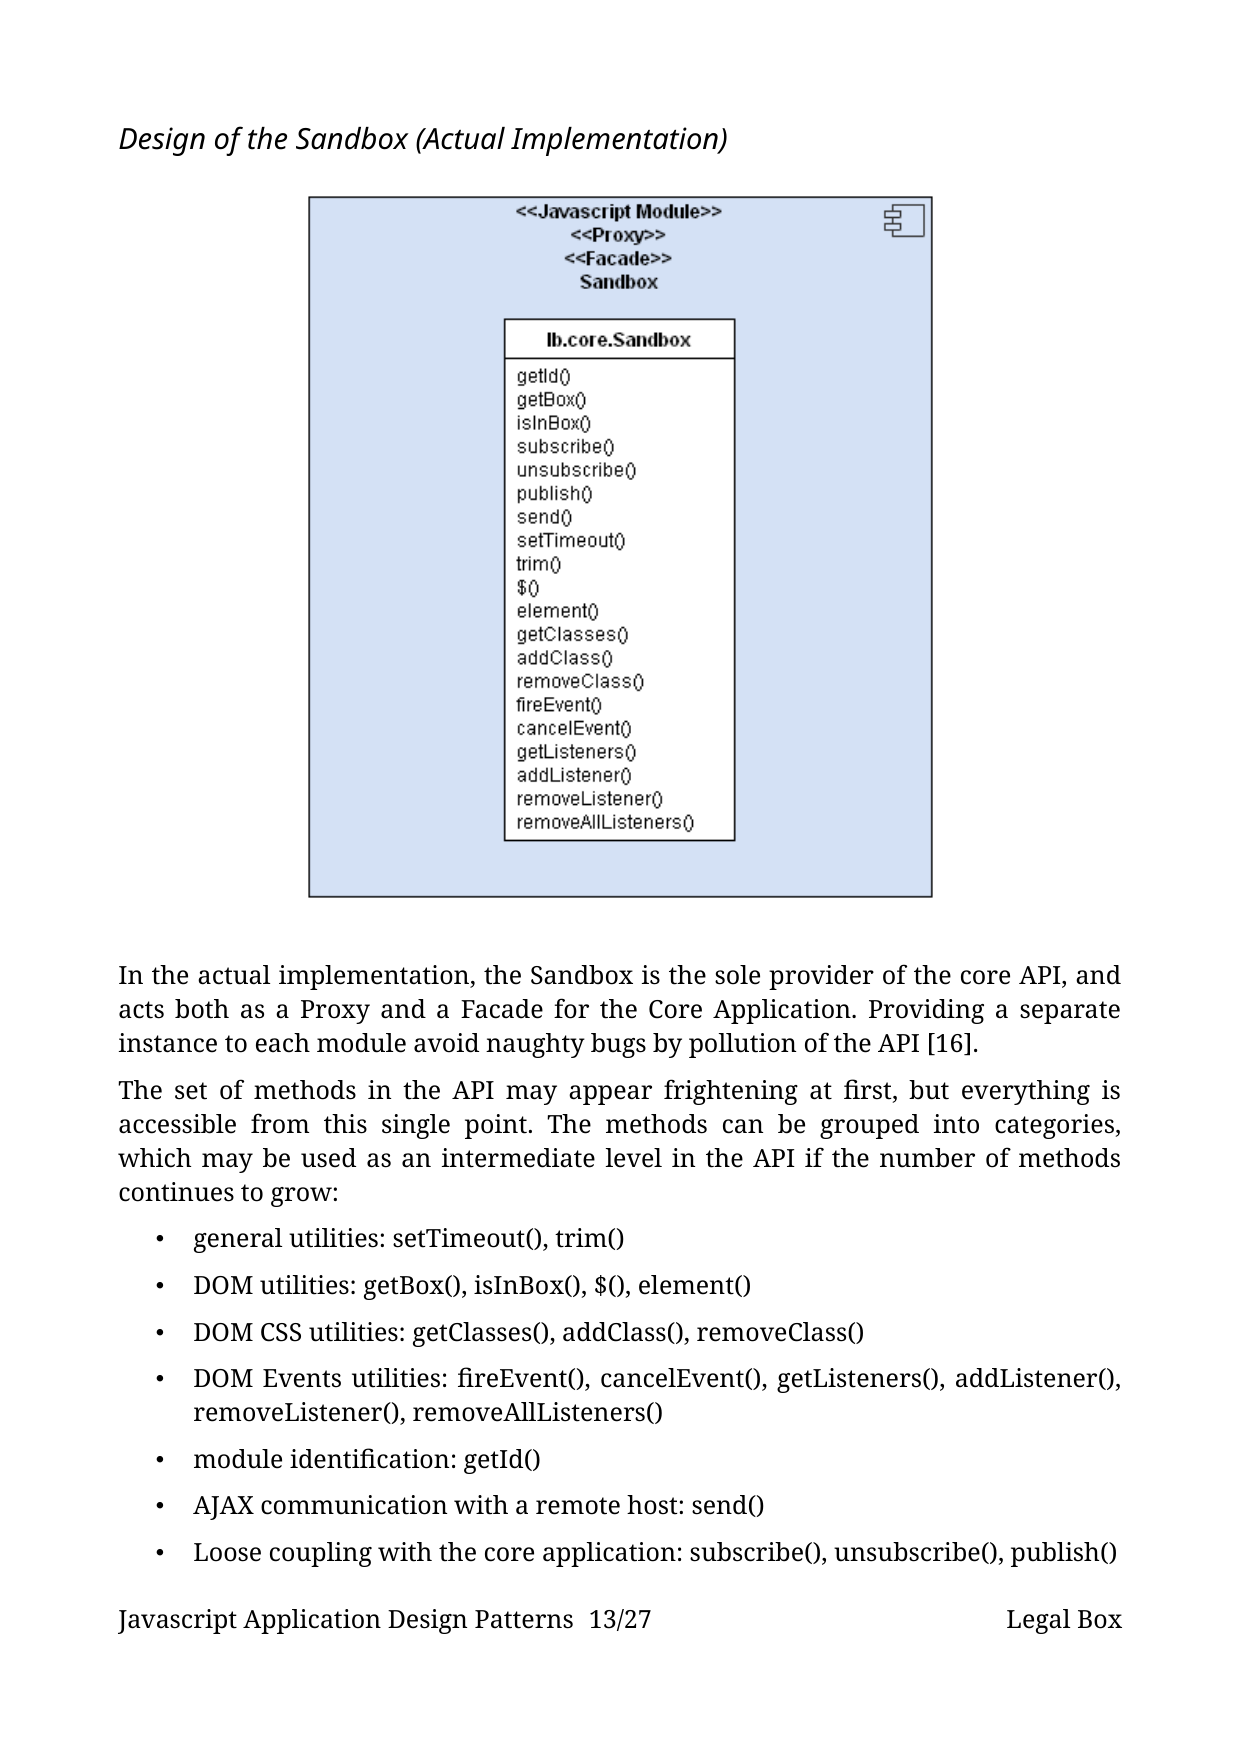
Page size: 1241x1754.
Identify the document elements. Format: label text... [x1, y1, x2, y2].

subtitle Design of the Sandbox (Actual Implementation) [118, 118, 1122, 158]
list module identification: getId() [156, 1441, 1122, 1476]
list DOM CSS utilities: getClasses(), addClass(), removeClass() [156, 1314, 1122, 1348]
list Loose coupling with the core application: subscribe(), unsubscribe(), publish() [156, 1534, 1122, 1569]
list DOM utilities: getBox(), isInBox(), $(), element() [156, 1268, 1122, 1302]
text In the actual implementation, the Sandbox is the sole provider of the core API, and acts both as a Proxy and a Facade for the Core Application. Providing a separate instance to each module avoid naughty bugs by pollution of the API [16]. [118, 958, 1122, 1060]
text The set of methods in the API may appear frightening at first, but everything is accessible from this single point. The methods can be grouped into categories, which may be used as an intermediate level in the API if the number of methods continues to grow: [118, 1072, 1122, 1209]
list AJAX communication with a remote host: send() [156, 1488, 1122, 1522]
list DOM Events utilities: fireEvent(), cancelEvent(), getListeners(), addListener(), removeListener(), removeAllListeners() [156, 1361, 1122, 1429]
list general utilities: setTimeout(), trim() [156, 1221, 1122, 1255]
picture [293, 181, 947, 912]
